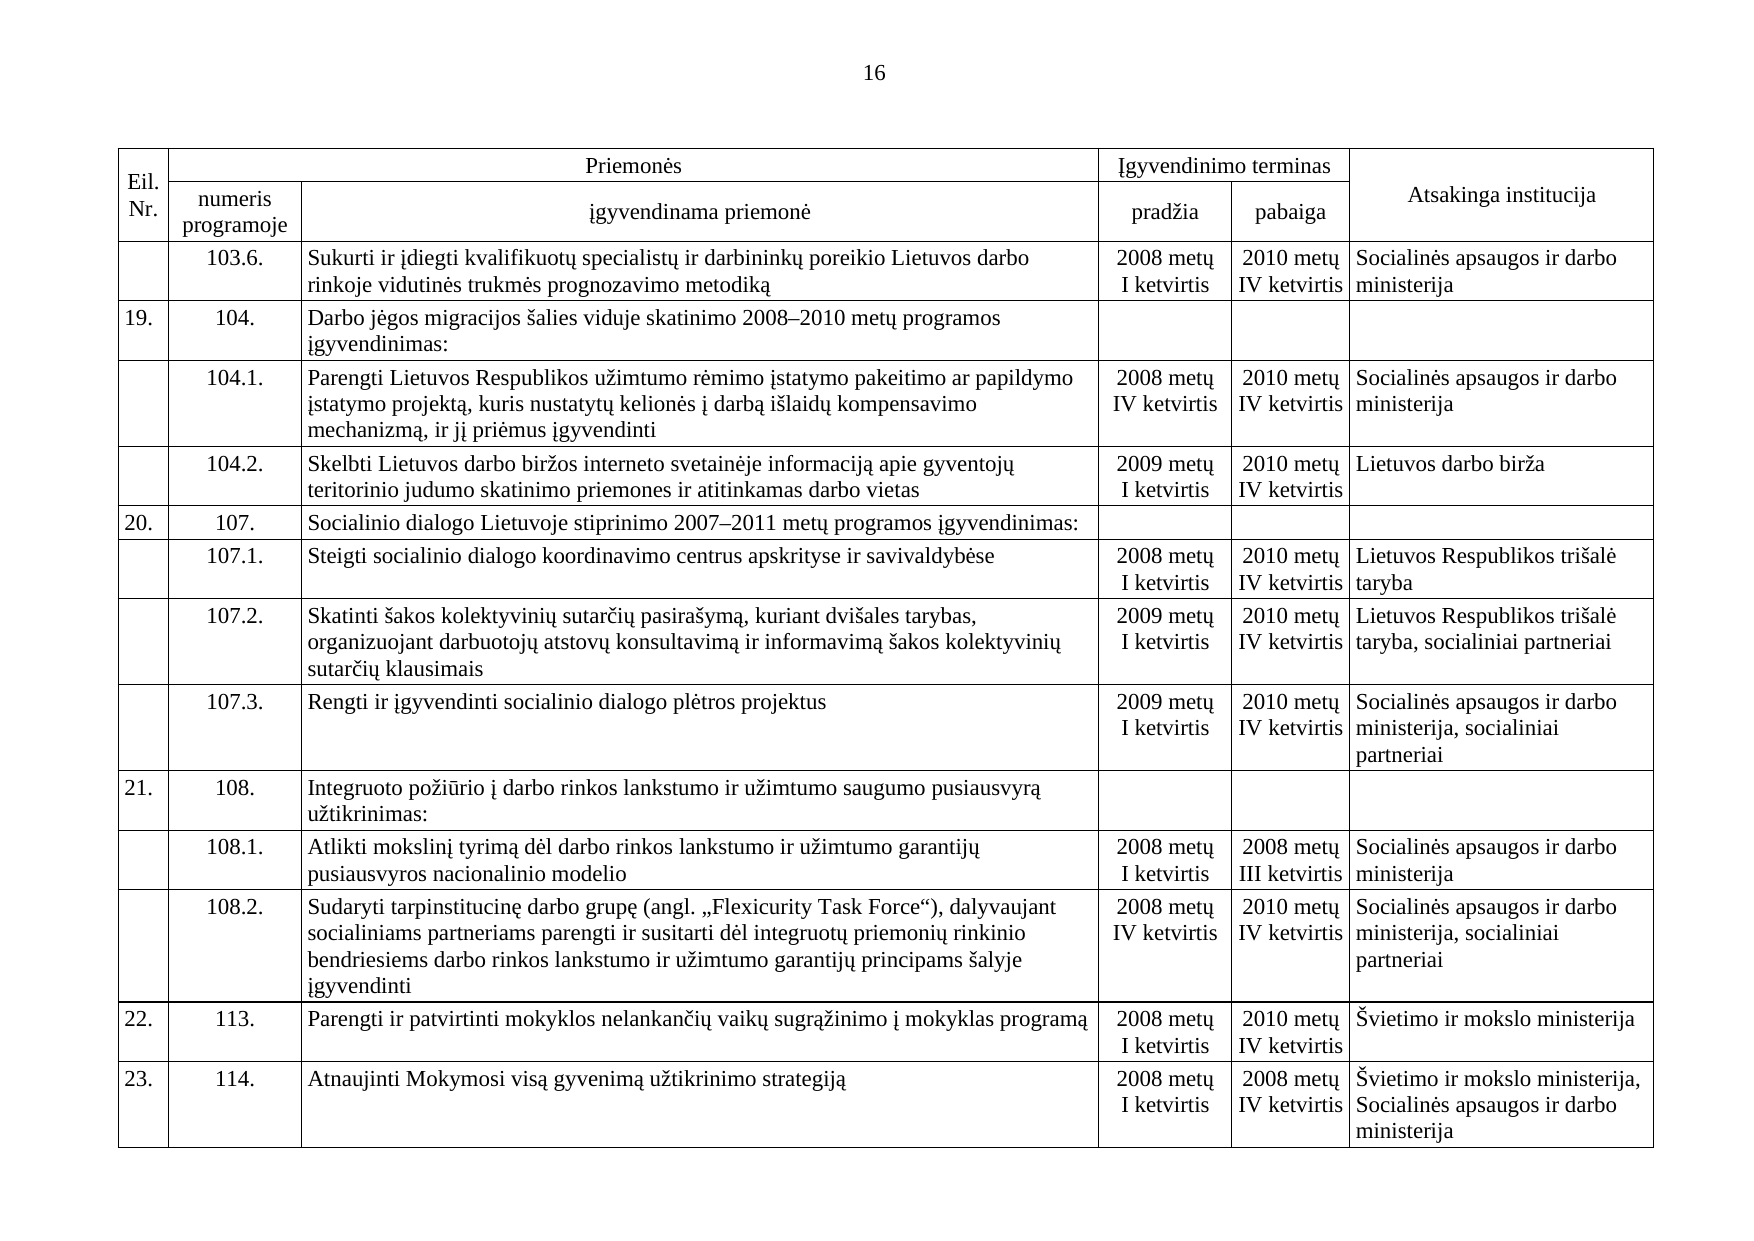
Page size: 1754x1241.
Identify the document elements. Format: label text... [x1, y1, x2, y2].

table_cell Skelbti Lietuvos darbo biržos interneto svetainėje informaciją apie gyventojų teritorinio judumo skatinimo priemones ir atitinkamas darbo vietas [302, 447, 1098, 505]
table_cell Sukurti ir įdiegti kvalifikuotų specialistų ir darbininkų poreikio Lietuvos darbo rinkoje vidutinės trukmės prognozavimo metodiką [302, 242, 1098, 300]
table_cell [119, 540, 168, 598]
table_cell 2008 metų I ketvirtis [1099, 242, 1231, 300]
table_cell [119, 447, 168, 505]
table_cell [1232, 301, 1349, 360]
table_header Atsakinga institucija [1350, 149, 1653, 241]
table_cell 2010 metų IV ketvirtis [1232, 447, 1349, 505]
table_cell 2008 metų I ketvirtis [1099, 540, 1231, 598]
table_cell Atlikti mokslinį tyrimą dėl darbo rinkos lankstumo ir užimtumo garantijų pusiausvyros nacionalinio modelio [302, 831, 1098, 889]
table_cell 107.1. [169, 540, 301, 598]
table_cell 2010 metų IV ketvirtis [1232, 1003, 1349, 1061]
table_cell Skatinti šakos kolektyvinių sutarčių pasirašymą, kuriant dvišales tarybas, organizuojant darbuotojų atstovų konsultavimą ir informavimą šakos kolektyvinių sutarčių klausimais [302, 599, 1098, 684]
table_cell [119, 242, 168, 300]
table_cell 2010 metų IV ketvirtis [1232, 361, 1349, 446]
table_cell Švietimo ir mokslo ministerija [1350, 1003, 1653, 1061]
table_cell Švietimo ir mokslo ministerija, Socialinės apsaugos ir darbo ministerija [1350, 1062, 1653, 1147]
table_cell Socialinės apsaugos ir darbo ministerija, socialiniai partneriai [1350, 685, 1653, 770]
table_cell 107.2. [169, 599, 301, 684]
table_cell 2010 metų IV ketvirtis [1232, 685, 1349, 770]
table_cell 108.2. [169, 890, 301, 1001]
table_cell 2010 metų IV ketvirtis [1232, 540, 1349, 598]
table_cell [1099, 771, 1231, 829]
table_cell 2008 metų I ketvirtis [1099, 831, 1231, 889]
table_cell Socialinės apsaugos ir darbo ministerija [1350, 831, 1653, 889]
table_cell Lietuvos Respublikos trišalė taryba, socialiniai partneriai [1350, 599, 1653, 684]
table_cell 104.1. [169, 361, 301, 446]
table_cell Parengti Lietuvos Respublikos užimtumo rėmimo įstatymo pakeitimo ar papildymo įstatymo projektą, kuris nustatytų kelionės į darbą išlaidų kompensavimo mechanizmą, ir jį priėmus įgyvendinti [302, 361, 1098, 446]
table_cell Socialinės apsaugos ir darbo ministerija [1350, 361, 1653, 446]
table_cell [119, 831, 168, 889]
table_cell Integruoto požiūrio į darbo rinkos lankstumo ir užimtumo saugumo pusiausvyrą užtikrinimas: [302, 771, 1098, 829]
table_cell 21. [119, 771, 168, 829]
table_header Priemonės [169, 149, 1098, 181]
table_cell 2009 metų I ketvirtis [1099, 685, 1231, 770]
table_cell numeris programoje [169, 182, 301, 241]
table_cell [119, 361, 168, 446]
table_cell [1232, 771, 1349, 829]
table_cell [1232, 506, 1349, 538]
table_cell Atnaujinti Mokymosi visą gyvenimą užtikrinimo strategiją [302, 1062, 1098, 1147]
table_cell 107. [169, 506, 301, 538]
table_cell 20. [119, 506, 168, 538]
table_cell 2010 metų IV ketvirtis [1232, 890, 1349, 1001]
table_cell Lietuvos darbo birža [1350, 447, 1653, 505]
table_cell 113. [169, 1003, 301, 1061]
table_cell 2010 metų IV ketvirtis [1232, 242, 1349, 300]
table_cell 2008 metų IV ketvirtis [1099, 361, 1231, 446]
table_cell pabaiga [1232, 182, 1349, 241]
table_cell įgyvendinama priemonė [302, 182, 1098, 241]
table_cell [1350, 506, 1653, 538]
table_cell pradžia [1099, 182, 1231, 241]
table_cell 108.1. [169, 831, 301, 889]
table_cell [119, 685, 168, 770]
table_cell 19. [119, 301, 168, 360]
table_cell Socialinės apsaugos ir darbo ministerija, socialiniai partneriai [1350, 890, 1653, 1001]
table_cell Parengti ir patvirtinti mokyklos nelankančių vaikų sugrąžinimo į mokyklas programą [302, 1003, 1098, 1061]
table_cell 103.6. [169, 242, 301, 300]
table_cell [1099, 301, 1231, 360]
table_cell [1350, 771, 1653, 829]
table_cell Sudaryti tarpinstitucinę darbo grupę (angl. „Flexicurity Task Force“), dalyvaujant socialiniams partneriams parengti ir susitarti dėl integruotų priemonių rinkinio bendriesiems darbo rinkos lankstumo ir užimtumo garantijų principams šalyje įgyvendinti [302, 890, 1098, 1001]
table_cell 23. [119, 1062, 168, 1147]
table_cell [119, 599, 168, 684]
table_cell [119, 890, 168, 1001]
table_cell [1350, 301, 1653, 360]
table_cell Socialinio dialogo Lietuvoje stiprinimo 2007–2011 metų programos įgyvendinimas: [302, 506, 1098, 538]
table_cell Steigti socialinio dialogo koordinavimo centrus apskrityse ir savivaldybėse [302, 540, 1098, 598]
table_cell Lietuvos Respublikos trišalė taryba [1350, 540, 1653, 598]
table_cell Rengti ir įgyvendinti socialinio dialogo plėtros projektus [302, 685, 1098, 770]
table_cell 22. [119, 1003, 168, 1061]
table_cell 2008 metų IV ketvirtis [1232, 1062, 1349, 1147]
table_cell 2010 metų IV ketvirtis [1232, 599, 1349, 684]
table_cell 108. [169, 771, 301, 829]
table_cell [1099, 506, 1231, 538]
table_cell 2009 metų I ketvirtis [1099, 599, 1231, 684]
table_cell 2008 metų IV ketvirtis [1099, 890, 1231, 1001]
table_cell 2008 metų III ketvirtis [1232, 831, 1349, 889]
table_cell 104.2. [169, 447, 301, 505]
table_cell 2009 metų I ketvirtis [1099, 447, 1231, 505]
table_cell 104. [169, 301, 301, 360]
table_header Eil. Nr. [119, 149, 168, 241]
table_cell 2008 metų I ketvirtis [1099, 1062, 1231, 1147]
table_cell Darbo jėgos migracijos šalies viduje skatinimo 2008–2010 metų programos įgyvendinimas: [302, 301, 1098, 360]
table_cell 2008 metų I ketvirtis [1099, 1003, 1231, 1061]
table_header Įgyvendinimo terminas [1099, 149, 1349, 181]
table_cell Socialinės apsaugos ir darbo ministerija [1350, 242, 1653, 300]
table_cell 107.3. [169, 685, 301, 770]
table_cell 114. [169, 1062, 301, 1147]
